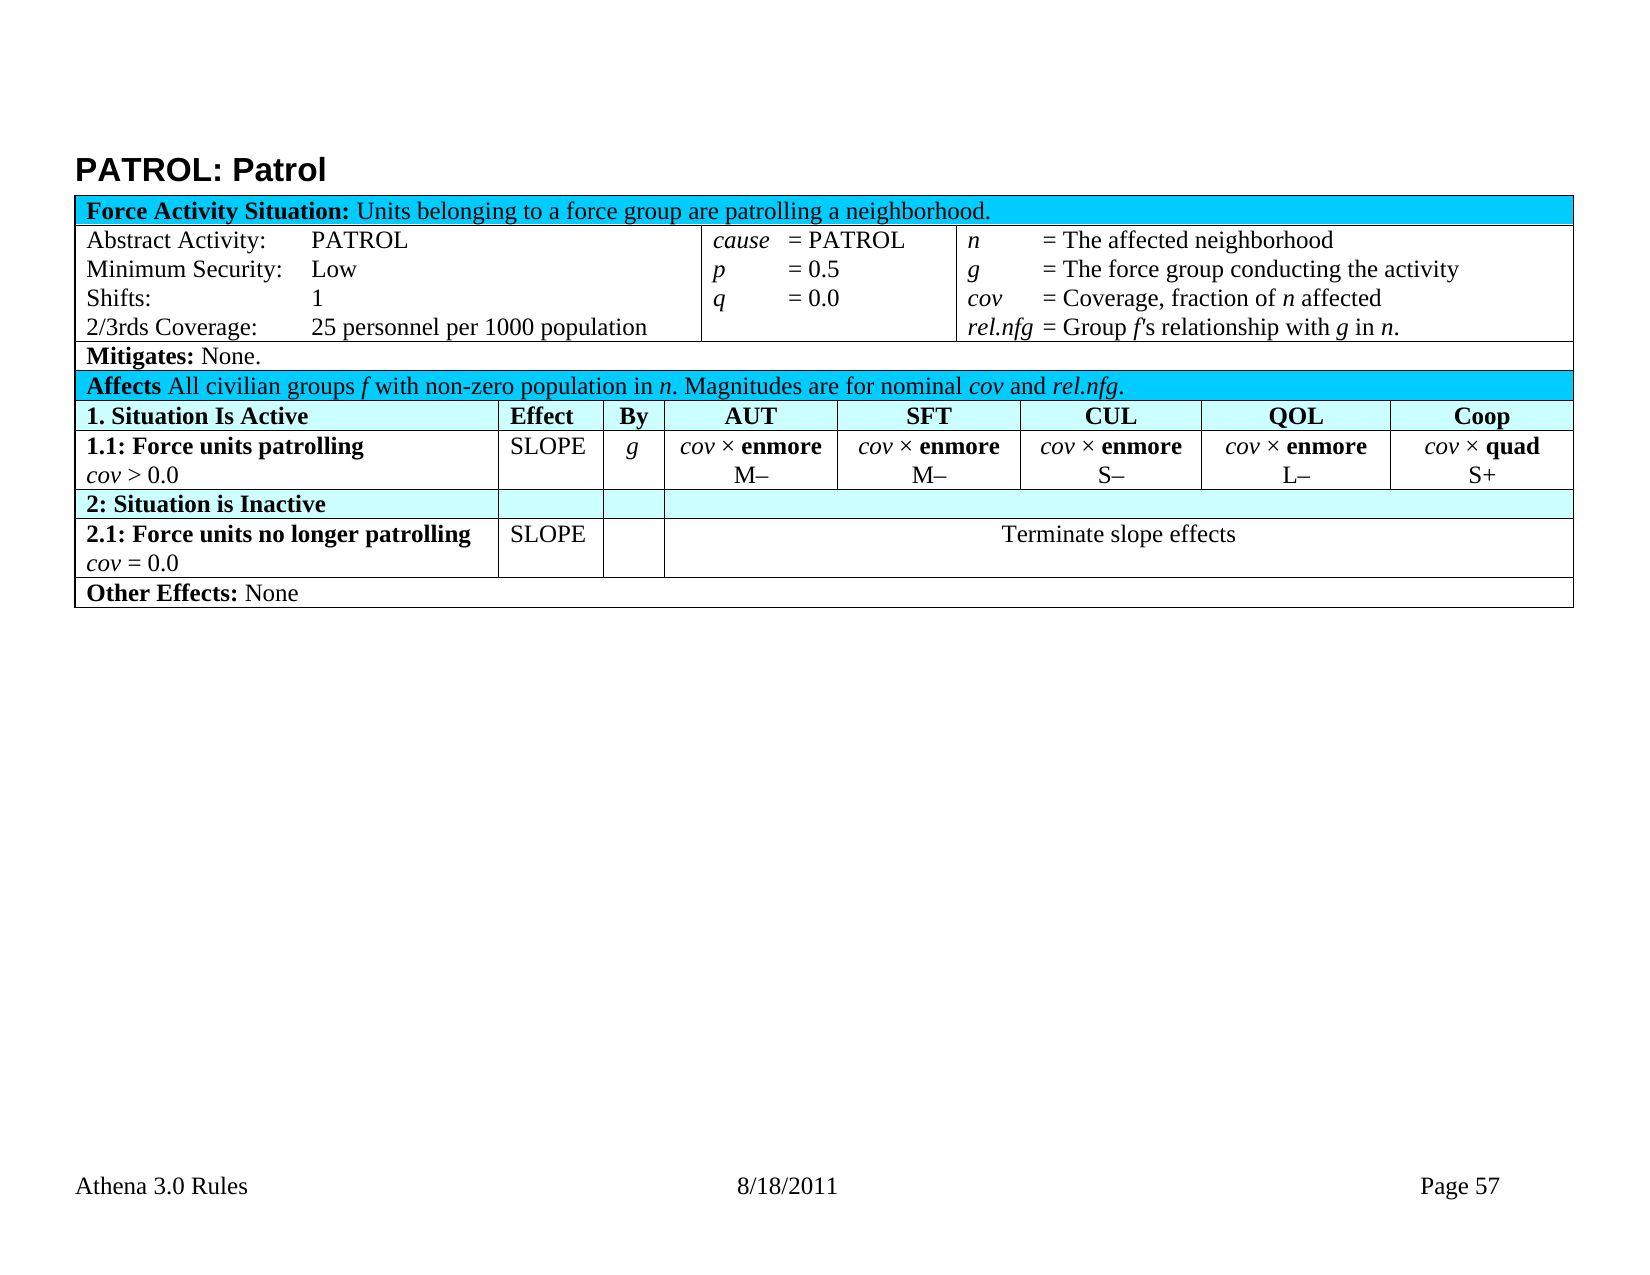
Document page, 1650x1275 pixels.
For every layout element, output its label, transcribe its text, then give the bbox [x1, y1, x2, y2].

table_cell 2.1: Force units no longer patrolling cov = 0.0 [76, 519, 498, 577]
table_cell cov × quad S+ [1391, 431, 1573, 488]
table_cell Terminate slope effects [665, 519, 1573, 577]
table_cell cov × enmore M– [665, 431, 837, 488]
table_cell [499, 490, 603, 518]
table_cell QOL [1202, 401, 1390, 430]
table_cell cov × enmore L– [1202, 431, 1390, 488]
table_cell Affects All civilian groups f with non-zero population in n. Magnitudes are for nominal cov and rel.nfg. [76, 371, 1573, 400]
table_cell n = The affected neighborhood g = The force group conducting the activity cov = Coverage, fraction of n affected rel.nfg = Group f's relationship with g in n. [957, 226, 1573, 341]
table_header Force Activity Situation: Units belonging to a force group are patrolling a neighborhood. [76, 196, 1573, 224]
table_cell SLOPE [499, 431, 603, 488]
table_cell cov × enmore M– [838, 431, 1020, 488]
table_cell CUL [1021, 401, 1201, 430]
table_cell g [604, 431, 664, 488]
table_cell Abstract Activity: PATROL Minimum Security: Low Shifts: 1 2/3rds Coverage: 25 personnel per 1000 population [76, 226, 701, 341]
table_cell Mitigates: None. [76, 342, 1573, 370]
table_cell Coop [1391, 401, 1573, 430]
table_cell [665, 490, 1573, 518]
table_cell cause = PATROL p = 0.5 q = 0.0 [702, 226, 956, 341]
table_cell By [604, 401, 664, 430]
table_cell 1.1: Force units patrolling cov > 0.0 [76, 431, 498, 488]
table_cell [604, 519, 664, 577]
table_cell cov × enmore S– [1021, 431, 1201, 488]
table_cell [604, 490, 664, 518]
table_cell Effect [499, 401, 603, 430]
text PATROL: Patrol [75, 150, 1575, 188]
table_cell Other Effects: None [76, 578, 1573, 607]
table_cell AUT [665, 401, 837, 430]
table_cell SLOPE [499, 519, 603, 577]
table_cell SFT [838, 401, 1020, 430]
table_cell 1. Situation Is Active [76, 401, 498, 430]
table_cell 2: Situation is Inactive [76, 490, 498, 518]
